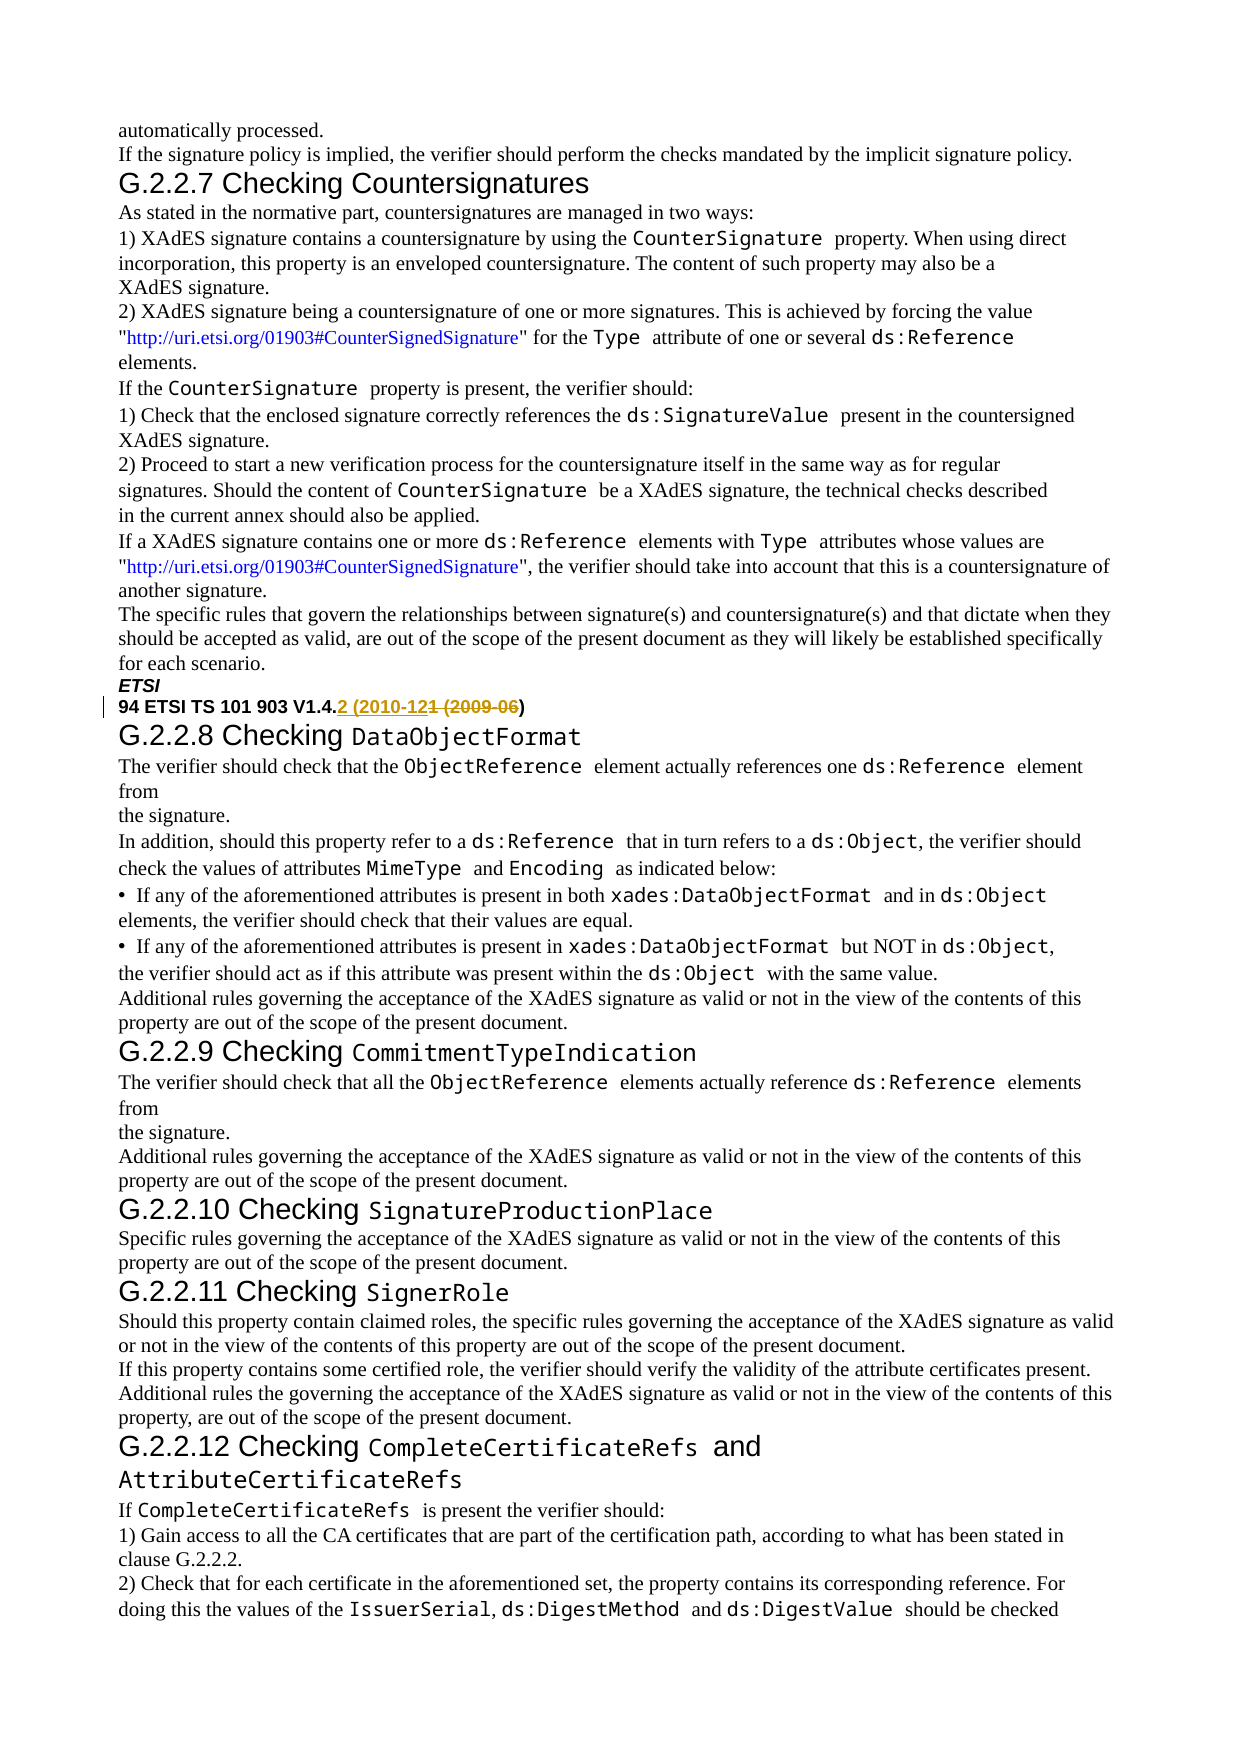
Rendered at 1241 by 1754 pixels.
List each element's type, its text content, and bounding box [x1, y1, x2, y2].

text property are out of the scope of the present document. [118, 1010, 1122, 1034]
text 94 ETSI TS 101 903 V1.4.2 (2010-12) [118, 696, 1122, 718]
text automatically processed. [118, 118, 1122, 142]
text in the current annex should also be applied. [118, 503, 1122, 527]
text ETSI [118, 674, 1122, 696]
text property, are out of the scope of the present document. [118, 1405, 1122, 1429]
text 1) Gain access to all the CA certificates that are part of the certification path, according to what has been stated in [118, 1523, 1122, 1547]
text doing this the values of the IssuerSerial, ds:DigestMethod and ds:DigestValue should be checked [118, 1595, 1122, 1622]
text Specific rules governing the acceptance of the XAdES signature as valid or not in the view of the contents of this [118, 1226, 1122, 1250]
text In addition, should this property refer to a ds:Reference that in turn refers to a ds:Object, the verifier should [118, 827, 1122, 854]
text the signature. [118, 803, 1122, 827]
text "http://uri.etsi.org/01903#CounterSignedSignature", the verifier should take into account that this is a countersignature of [118, 554, 1122, 578]
text • If any of the aforementioned attributes is present in xades:DataObjectFormat but NOT in ds:Object, [118, 932, 1122, 959]
text G.2.2.8 Checking DataObjectFormat [118, 718, 1122, 752]
text If this property contains some certified role, the verifier should verify the validity of the attribute certificates present. [118, 1357, 1122, 1381]
text incorporation, this property is an enveloped countersignature. The content of such property may also be a [118, 251, 1122, 275]
text should be accepted as valid, are out of the scope of the present document as they will likely be established specifically [118, 626, 1122, 650]
text clause G.2.2.2. [118, 1547, 1122, 1571]
text If CompleteCertificateRefs is present the verifier should: [118, 1496, 1122, 1523]
text 2) XAdES signature being a countersignature of one or more signatures. This is achieved by forcing the value [118, 299, 1122, 323]
text Additional rules the governing the acceptance of the XAdES signature as valid or not in the view of the contents of this [118, 1381, 1122, 1405]
text property are out of the scope of the present document. [118, 1250, 1122, 1274]
text 2) Proceed to start a new verification process for the countersignature itself in the same way as for regular [118, 452, 1122, 476]
text another signature. [118, 578, 1122, 602]
text • If any of the aforementioned attributes is present in both xades:DataObjectFormat and in ds:Object [118, 881, 1122, 908]
text As stated in the normative part, countersignatures are managed in two ways: [118, 200, 1122, 224]
text check the values of attributes MimeType and Encoding as indicated below: [118, 854, 1122, 881]
text elements, the verifier should check that their values are equal. [118, 908, 1122, 932]
text AttributeCertificateRefs [118, 1463, 1122, 1496]
text for each scenario. [118, 650, 1122, 674]
text G.2.2.9 Checking CommitmentTypeIndication [118, 1034, 1122, 1068]
text If the signature policy is implied, the verifier should perform the checks mandated by the implicit signature policy. [118, 142, 1122, 166]
text The verifier should check that the ObjectReference element actually references one ds:Reference element from [118, 752, 1122, 803]
text "http://uri.etsi.org/01903#CounterSignedSignature" for the Type attribute of one or several ds:Reference [118, 323, 1122, 350]
text Additional rules governing the acceptance of the XAdES signature as valid or not in the view of the contents of this [118, 1144, 1122, 1168]
text The verifier should check that all the ObjectReference elements actually reference ds:Reference elements from [118, 1068, 1122, 1119]
text 1) Check that the enclosed signature correctly references the ds:SignatureValue present in the countersigned [118, 401, 1122, 428]
text 1) XAdES signature contains a countersignature by using the CounterSignature property. When using direct [118, 224, 1122, 251]
text Should this property contain claimed roles, the specific rules governing the acceptance of the XAdES signature as valid [118, 1309, 1122, 1333]
text XAdES signature. [118, 428, 1122, 452]
text signatures. Should the content of CounterSignature be a XAdES signature, the technical checks described [118, 476, 1122, 503]
text If the CounterSignature property is present, the verifier should: [118, 374, 1122, 401]
text XAdES signature. [118, 275, 1122, 299]
text G.2.2.11 Checking SignerRole [118, 1274, 1122, 1309]
text G.2.2.7 Checking Countersignatures [118, 166, 1122, 200]
text the verifier should act as if this attribute was present within the ds:Object with the same value. [118, 959, 1122, 986]
text 2) Check that for each certificate in the aforementioned set, the property contains its corresponding reference. For [118, 1571, 1122, 1595]
text the signature. [118, 1119, 1122, 1144]
text property are out of the scope of the present document. [118, 1168, 1122, 1192]
text or not in the view of the contents of this property are out of the scope of the present document. [118, 1333, 1122, 1357]
text Additional rules governing the acceptance of the XAdES signature as valid or not in the view of the contents of this [118, 986, 1122, 1010]
text G.2.2.10 Checking SignatureProductionPlace [118, 1192, 1122, 1226]
text The specific rules that govern the relationships between signature(s) and countersignature(s) and that dictate when they [118, 602, 1122, 626]
text G.2.2.12 Checking CompleteCertificateRefs and [118, 1429, 1122, 1463]
text elements. [118, 350, 1122, 374]
text If a XAdES signature contains one or more ds:Reference elements with Type attributes whose values are [118, 527, 1122, 554]
